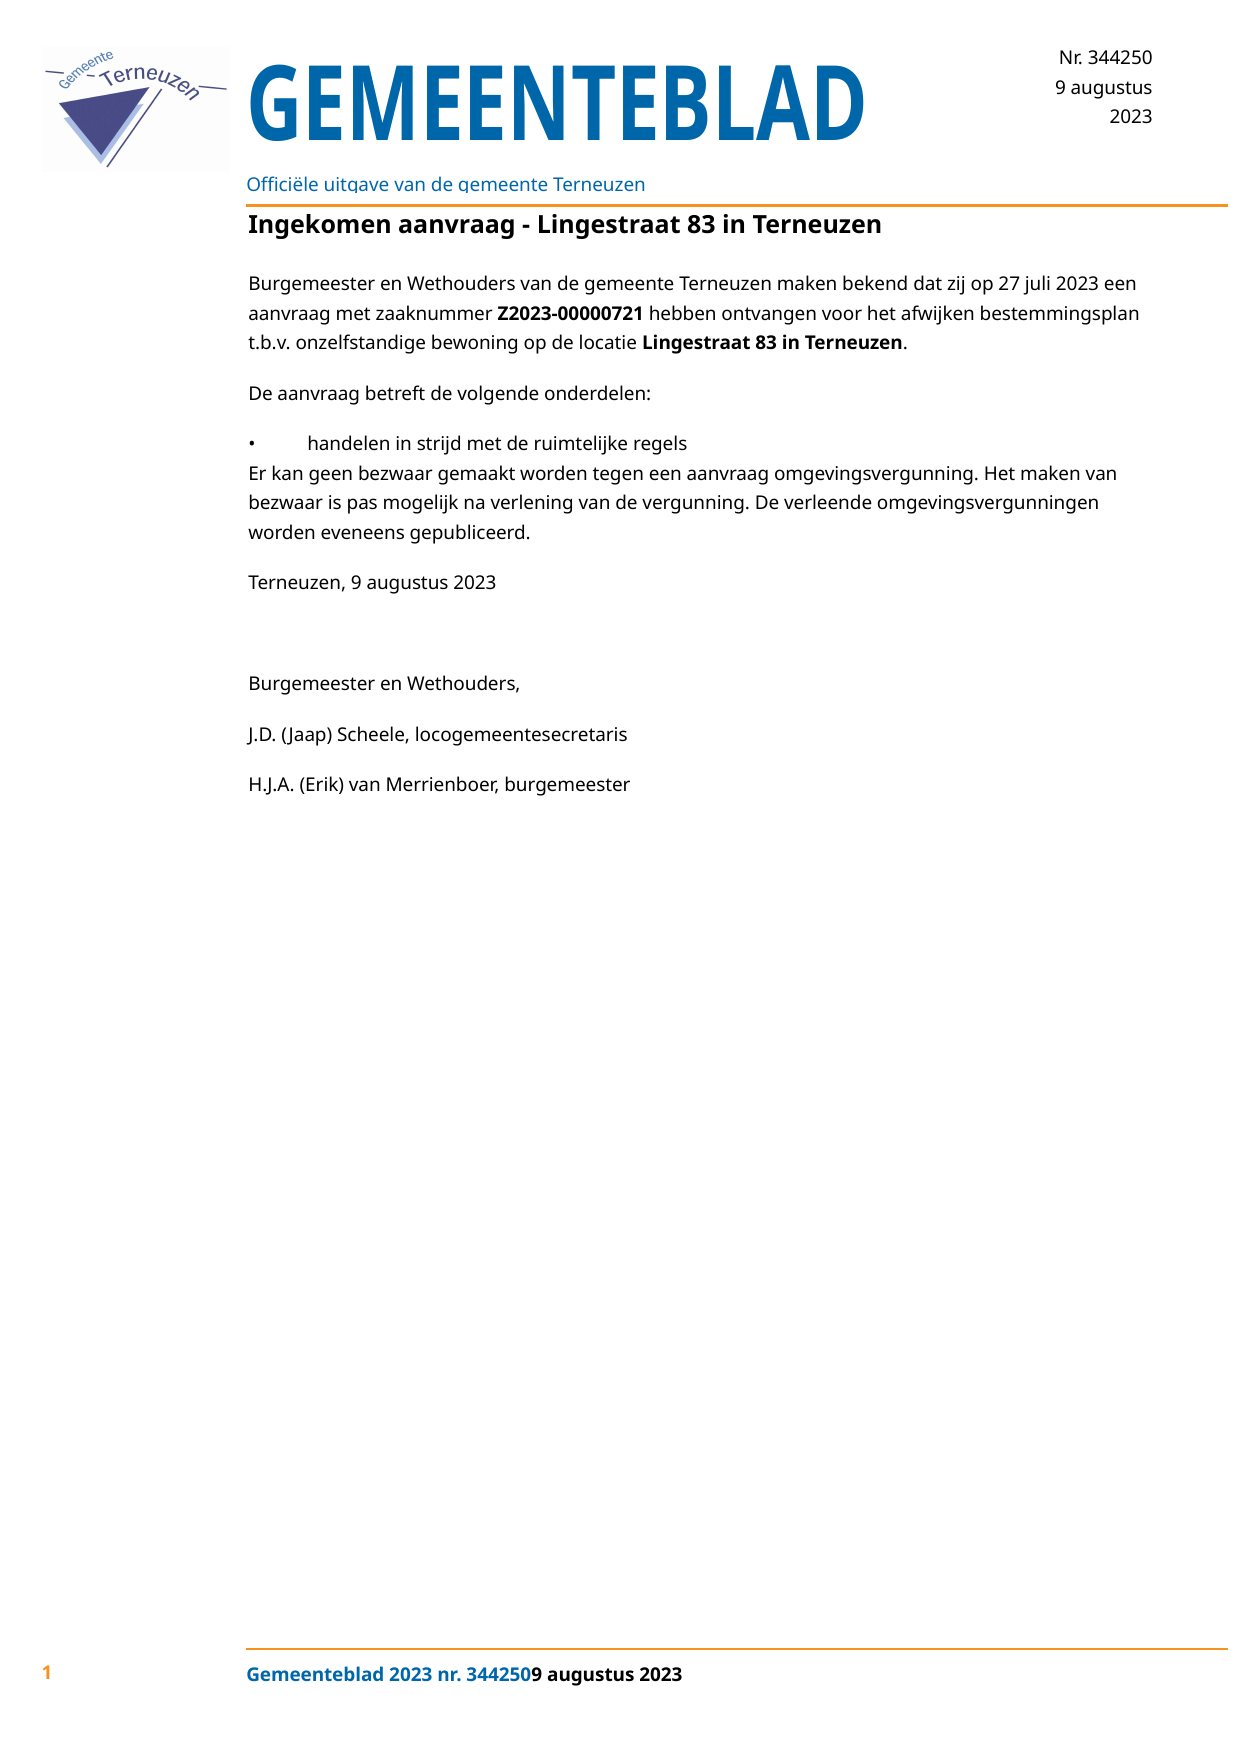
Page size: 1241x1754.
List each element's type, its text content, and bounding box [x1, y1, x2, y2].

list handelen in strijd met de ruimtelijke regels [248, 430, 1152, 456]
text De aanvraag betreft de volgende onderdelen: [248, 380, 1152, 406]
text Burgemeester en Wethouders, [248, 670, 1152, 696]
text Er kan geen bezwaar gemaakt worden tegen een aanvraag omgevingsvergunning. Het maken van bezwaar is pas mogelijk na verlening van de vergunning. De verleende omgevingsvergunningen worden eveneens gepubliceerd. [248, 460, 1152, 545]
picture [41, 47, 231, 172]
text Terneuzen, 9 augustus 2023 [248, 569, 1152, 595]
text Ingekomen aanvraag - Lingestraat 83 in Terneuzen [248, 207, 1152, 241]
text J.D. (Jaap) Scheele, locogemeentesecretaris [248, 721, 1152, 746]
text H.J.A. (Erik) van Merrienboer, burgemeester [248, 771, 1152, 797]
text Burgemeester en Wethouders van de gemeente Terneuzen maken bekend dat zij op 27 juli 2023 een aanvraag met zaaknummer Z2023-00000721 hebben ontvangen voor het afwijken bestemmin­gsplan t.b.v. onzelfsta­ndige bewoning op de locatie Lingestraat 83 in Terneuzen. [248, 270, 1152, 355]
